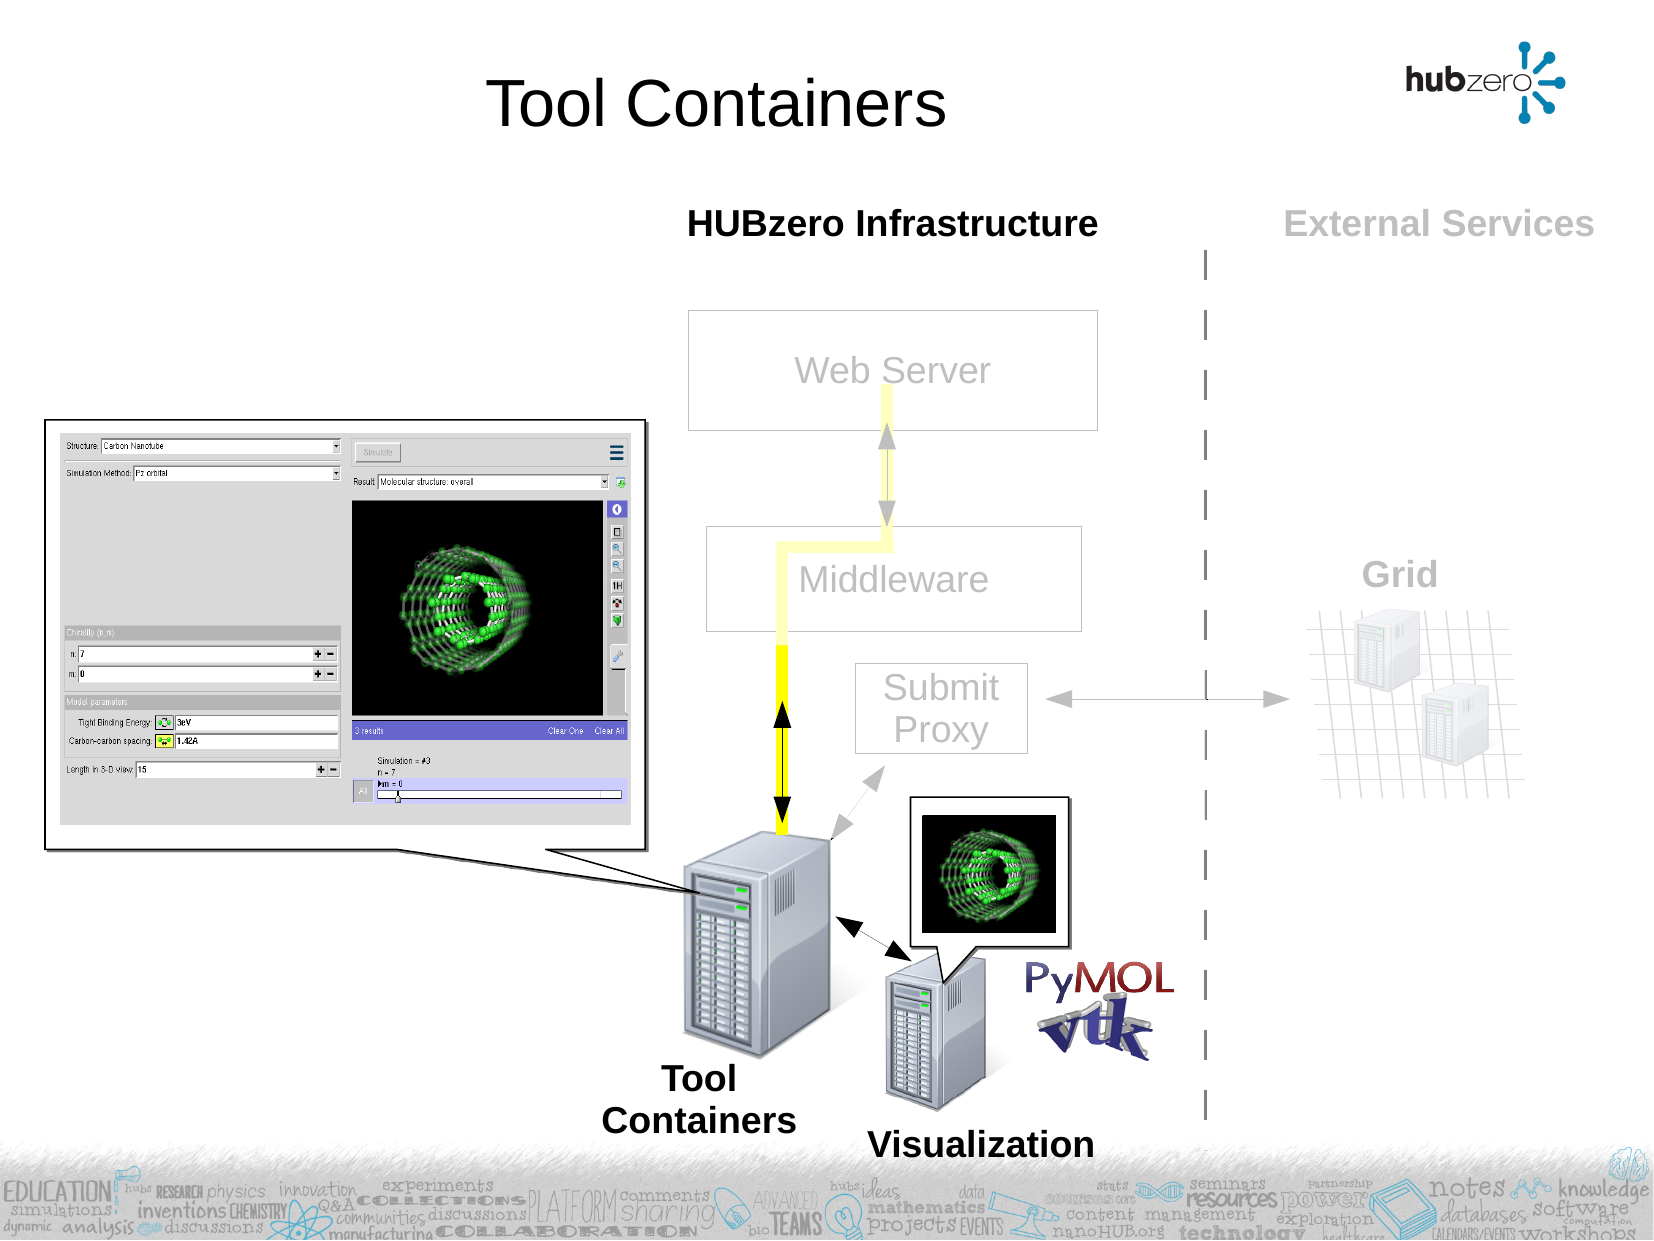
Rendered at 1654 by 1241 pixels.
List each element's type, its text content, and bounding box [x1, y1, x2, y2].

text_box Visualization [852, 1116, 1111, 1174]
picture [60, 433, 631, 826]
text_box [45, 419, 700, 894]
picture [1402, 38, 1569, 127]
text_box [1208, 542, 1537, 799]
picture [922, 815, 1056, 933]
text_box [649, 285, 1177, 646]
text_box HUBzero Infrastructure [672, 195, 1115, 253]
title Tool Containers [82, 56, 1351, 151]
picture [656, 823, 1185, 1116]
picture [0, 1140, 1654, 1240]
text_box [829, 661, 1206, 983]
text_box [1260, 179, 1621, 285]
text_box Tool Containers [586, 1050, 848, 1149]
